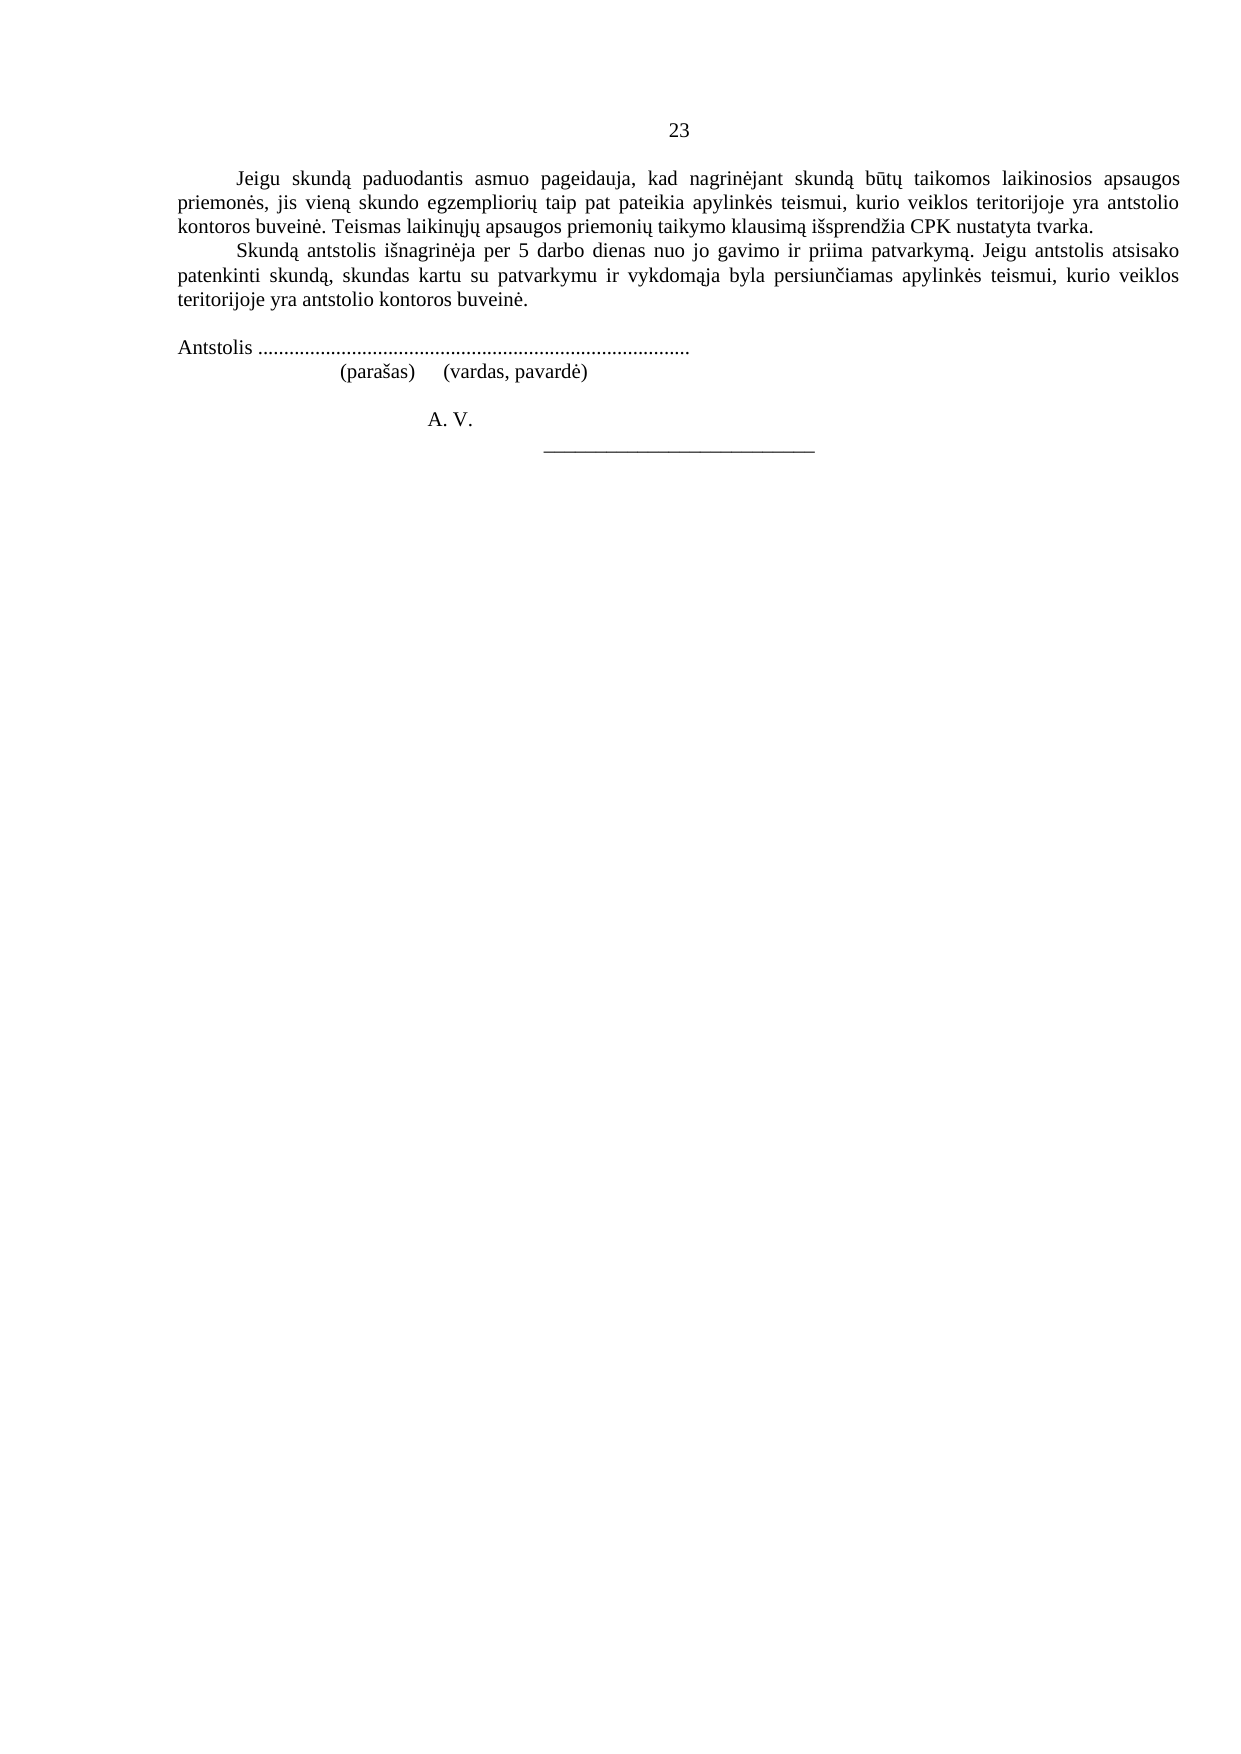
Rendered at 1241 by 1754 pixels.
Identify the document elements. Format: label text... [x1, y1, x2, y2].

text A. V. [427, 407, 1181, 431]
text Antstolis ................................................................................... [177, 335, 1181, 359]
text Jeigu skundą paduodantis asmuo pageidauja, kad nagrinėjant skundą būtų taikomos laikinosios apsaugos priemonės, jis vieną skundo egzempliorių taip pat pateikia apylinkės teismui, kurio veiklos teritorijoje yra antstolio kontoros buveinė. Teismas laikinųjų apsaugos priemonių taikymo klausimą išsprendžia CPK nustatyta tvarka. [177, 166, 1181, 238]
text (parašas) (vardas, pavardė) [340, 359, 1181, 383]
text __________________________ [177, 431, 1181, 455]
text Skundą antstolis išnagrinėja per 5 darbo dienas nuo jo gavimo ir priima patvarkymą. Jeigu antstolis atsisako patenkinti skundą, skundas kartu su patvarkymu ir vykdomąja byla persiunčiamas apylinkės teismui, kurio veiklos teritorijoje yra antstolio kontoros buveinė. [177, 238, 1181, 311]
